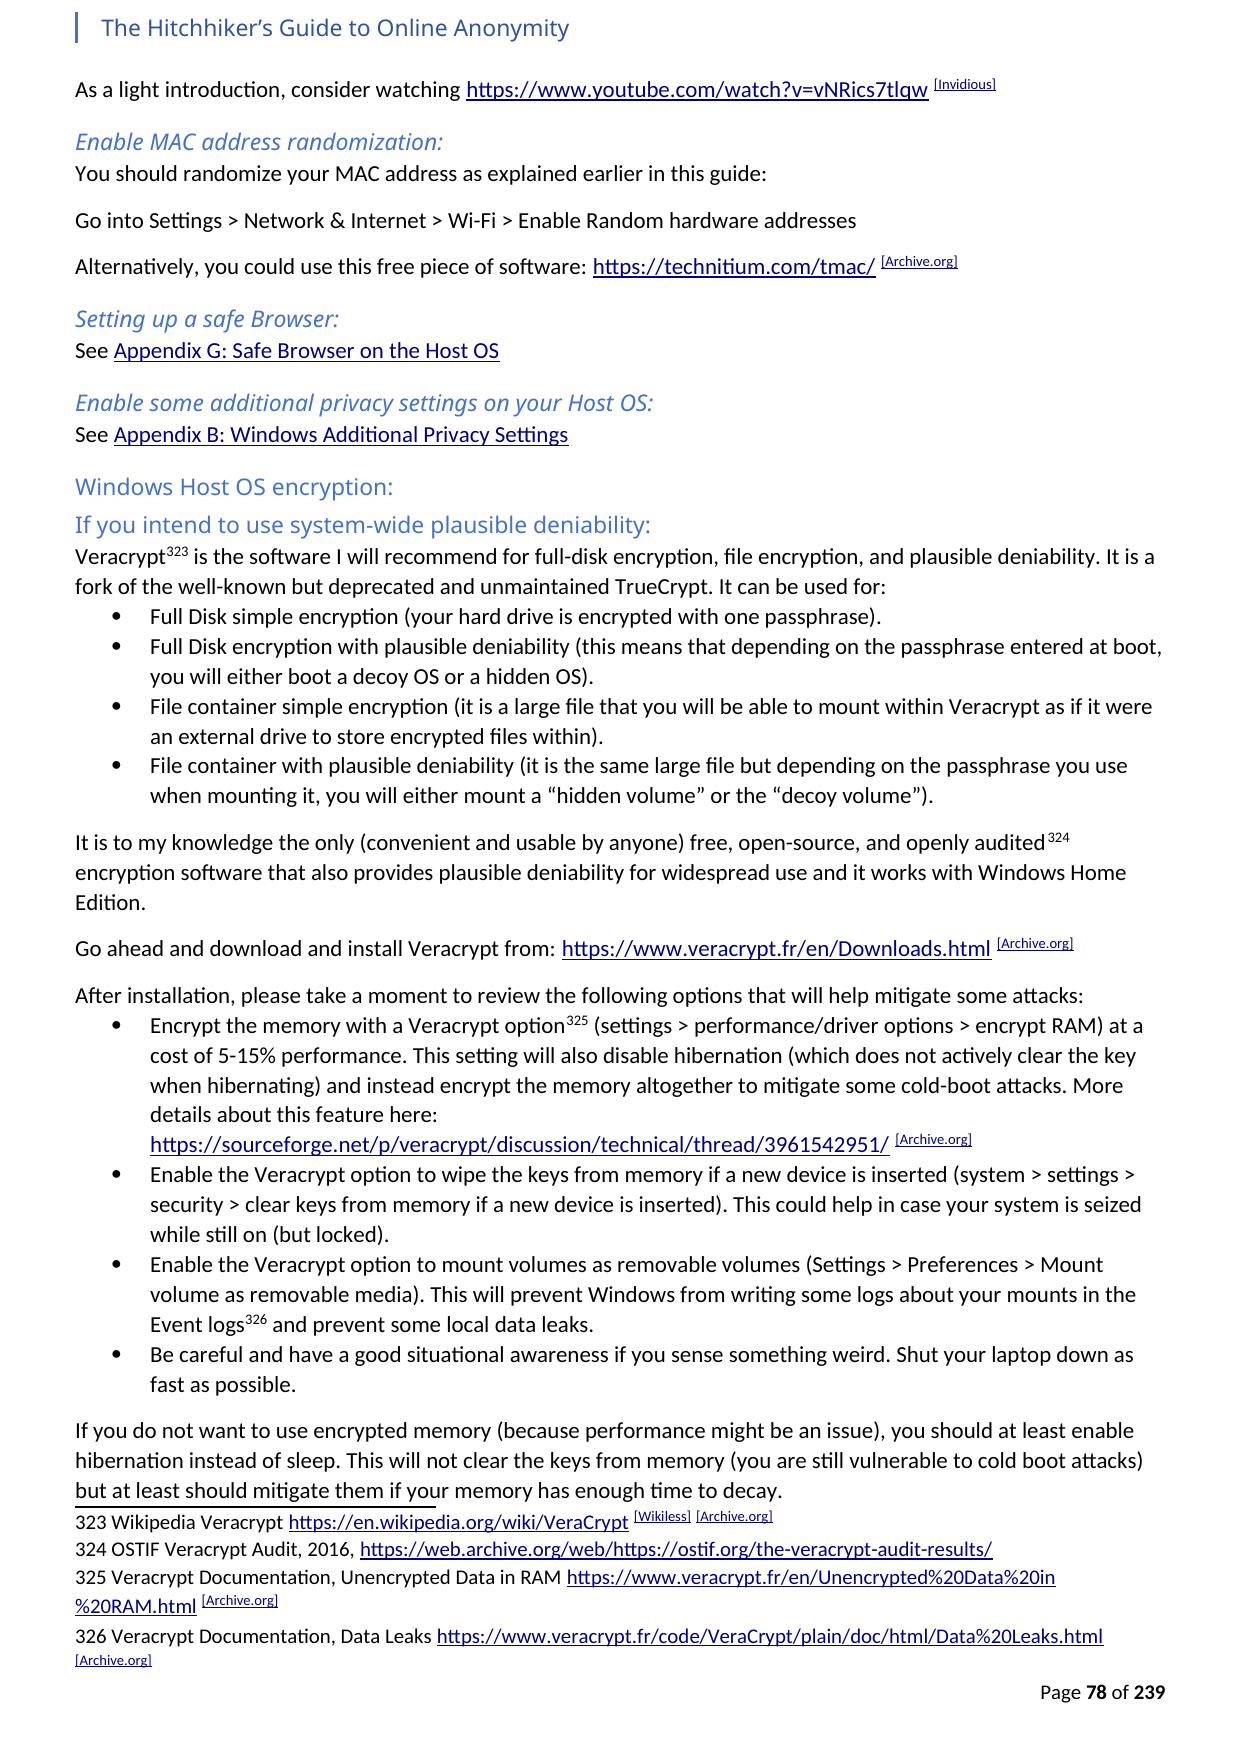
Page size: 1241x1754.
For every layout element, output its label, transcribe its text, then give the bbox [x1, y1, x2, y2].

subtitle Enable some additional privacy settings on your Host OS: [75, 387, 1165, 418]
text Go ahead and download and install Veracrypt from: https://www.veracrypt.fr/en/Downloads.html [Archive.org] [75, 934, 1165, 962]
text You should randomize your MAC address as explained earlier in this guide: [75, 159, 1165, 187]
text If you do not want to use encrypted memory (because performance might be an issue), you should at least enable hibernation instead of sleep. This will not clear the keys from memory (you are still vulnerable to cold boot attacks) but at least should mitigate them if your memory has enough time to decay. [75, 1416, 1165, 1504]
text See Appendix G: Safe Browser on the Host OS [75, 336, 1165, 364]
text Go into Settings > Network & Internet > Wi-Fi > Enable Random hardware addresses [75, 206, 1165, 234]
list File container with plausible deniability (it is the same large file but depending on the passphrase you use when mounting it, you will either mount a “hidden volume” or the “decoy volume”). [112, 752, 1165, 809]
text Veracrypt is the software I will recommend for full-disk encryption, file encryption, and plausible deniability. It is a fork of the well-known but deprecated and unmaintained TrueCrypt. It can be used for: [75, 542, 1165, 600]
subtitle If you intend to use system-wide plausible deniability: [75, 509, 1165, 540]
list Enable the Veracrypt option to wipe the keys from memory if a new device is inserted (system > settings > security > clear keys from memory if a new device is inserted). This could help in case your system is seized while still on (but locked). [112, 1160, 1165, 1248]
list Enable the Veracrypt option to mount volumes as removable volumes (Settings > Preferences > Mount volume as removable media). This will prevent Windows from writing some logs about your mounts in the Event logs and prevent some local data leaks. [112, 1250, 1165, 1338]
list File container simple encryption (it is a large file that you will be able to mount within Veracrypt as if it were an external drive to store encrypted files within). [112, 692, 1165, 750]
list Be careful and have a good situational awareness if you sense something weird. Shut your laptop down as fast as possible. [112, 1340, 1165, 1398]
text OSTIF Veracrypt Audit, 2016, https://web.archive.org/web/https://ostif.org/the-veracrypt-audit-results/ [75, 1537, 1165, 1562]
text After installation, please take a moment to review the following options that will help mitigate some attacks: [75, 981, 1165, 1009]
list Veracrypt Documentation, Data Leaks https://www.veracrypt.fr/code/VeraCrypt/plain/doc/html/Data%20Leaks.html [Archive.org] [75, 1621, 1165, 1679]
subtitle Windows Host OS encryption: [75, 471, 1165, 503]
list Full Disk encryption with plausible deniability (this means that depending on the passphrase entered at boot, you will either boot a decoy OS or a hidden OS). [112, 632, 1165, 690]
text Alternatively, you could use this free piece of software: https://technitium.com/tmac/ [Archive.org] [75, 252, 1165, 280]
list Encrypt the memory with a Veracrypt option (settings > performance/driver options > encrypt RAM) at a cost of 5-15% performance. This setting will also disable hibernation (which does not actively clear the key when hibernating) and instead encrypt the memory altogether to mitigate some cold-boot attacks. More details about this feature here: https://sourceforge.net/p/veracrypt/discussion/technical/thread/3961542951/ [Archive.org] [112, 1011, 1165, 1158]
list Full Disk simple encryption (your hard drive is encrypted with one passphrase). [112, 602, 1165, 630]
text It is to my knowledge the only (convenient and usable by anyone) free, open-source, and openly audited encryption software that also provides plausible deniability for widespread use and it works with Windows Home Edition. [75, 828, 1165, 916]
list Veracrypt Documentation, Unencrypted Data in RAM https://www.veracrypt.fr/en/Unencrypted%20Data%20in%20RAM.html [Archive.org] [75, 1564, 1165, 1619]
text Wikipedia Veracrypt https://en.wikipedia.org/wiki/VeraCrypt [Wikiless] [Archive.org] [75, 1507, 1165, 1535]
subtitle Setting up a safe Browser: [75, 303, 1165, 334]
text As a light introduction, consider watching https://www.youtube.com/watch?v=vNRics7tlqw [Invidious] [75, 75, 1165, 103]
subtitle Enable MAC address randomization: [75, 126, 1165, 157]
text See Appendix B: Windows Additional Privacy Settings [75, 421, 1165, 449]
